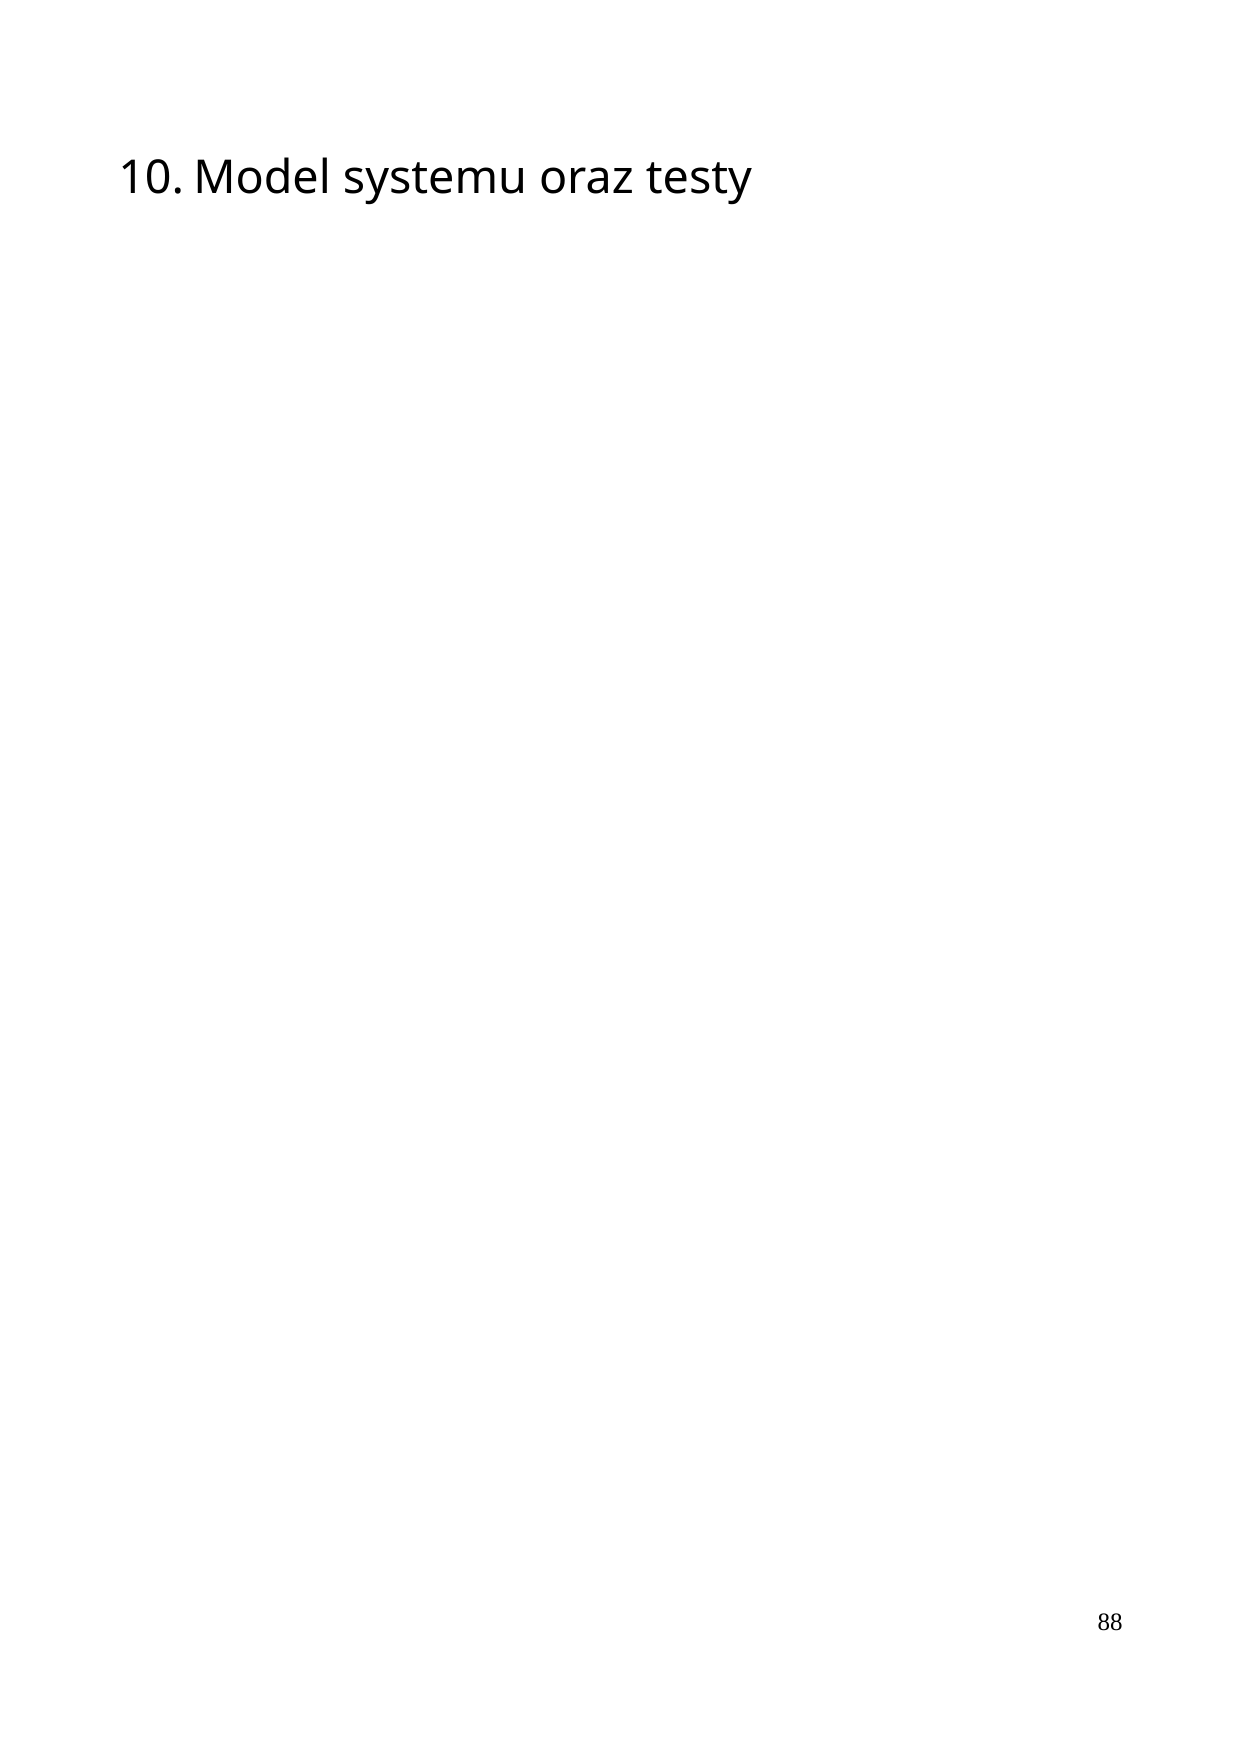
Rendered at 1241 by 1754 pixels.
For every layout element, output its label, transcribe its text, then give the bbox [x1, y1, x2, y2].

subtitle Model systemu oraz testy [118, 143, 1122, 207]
